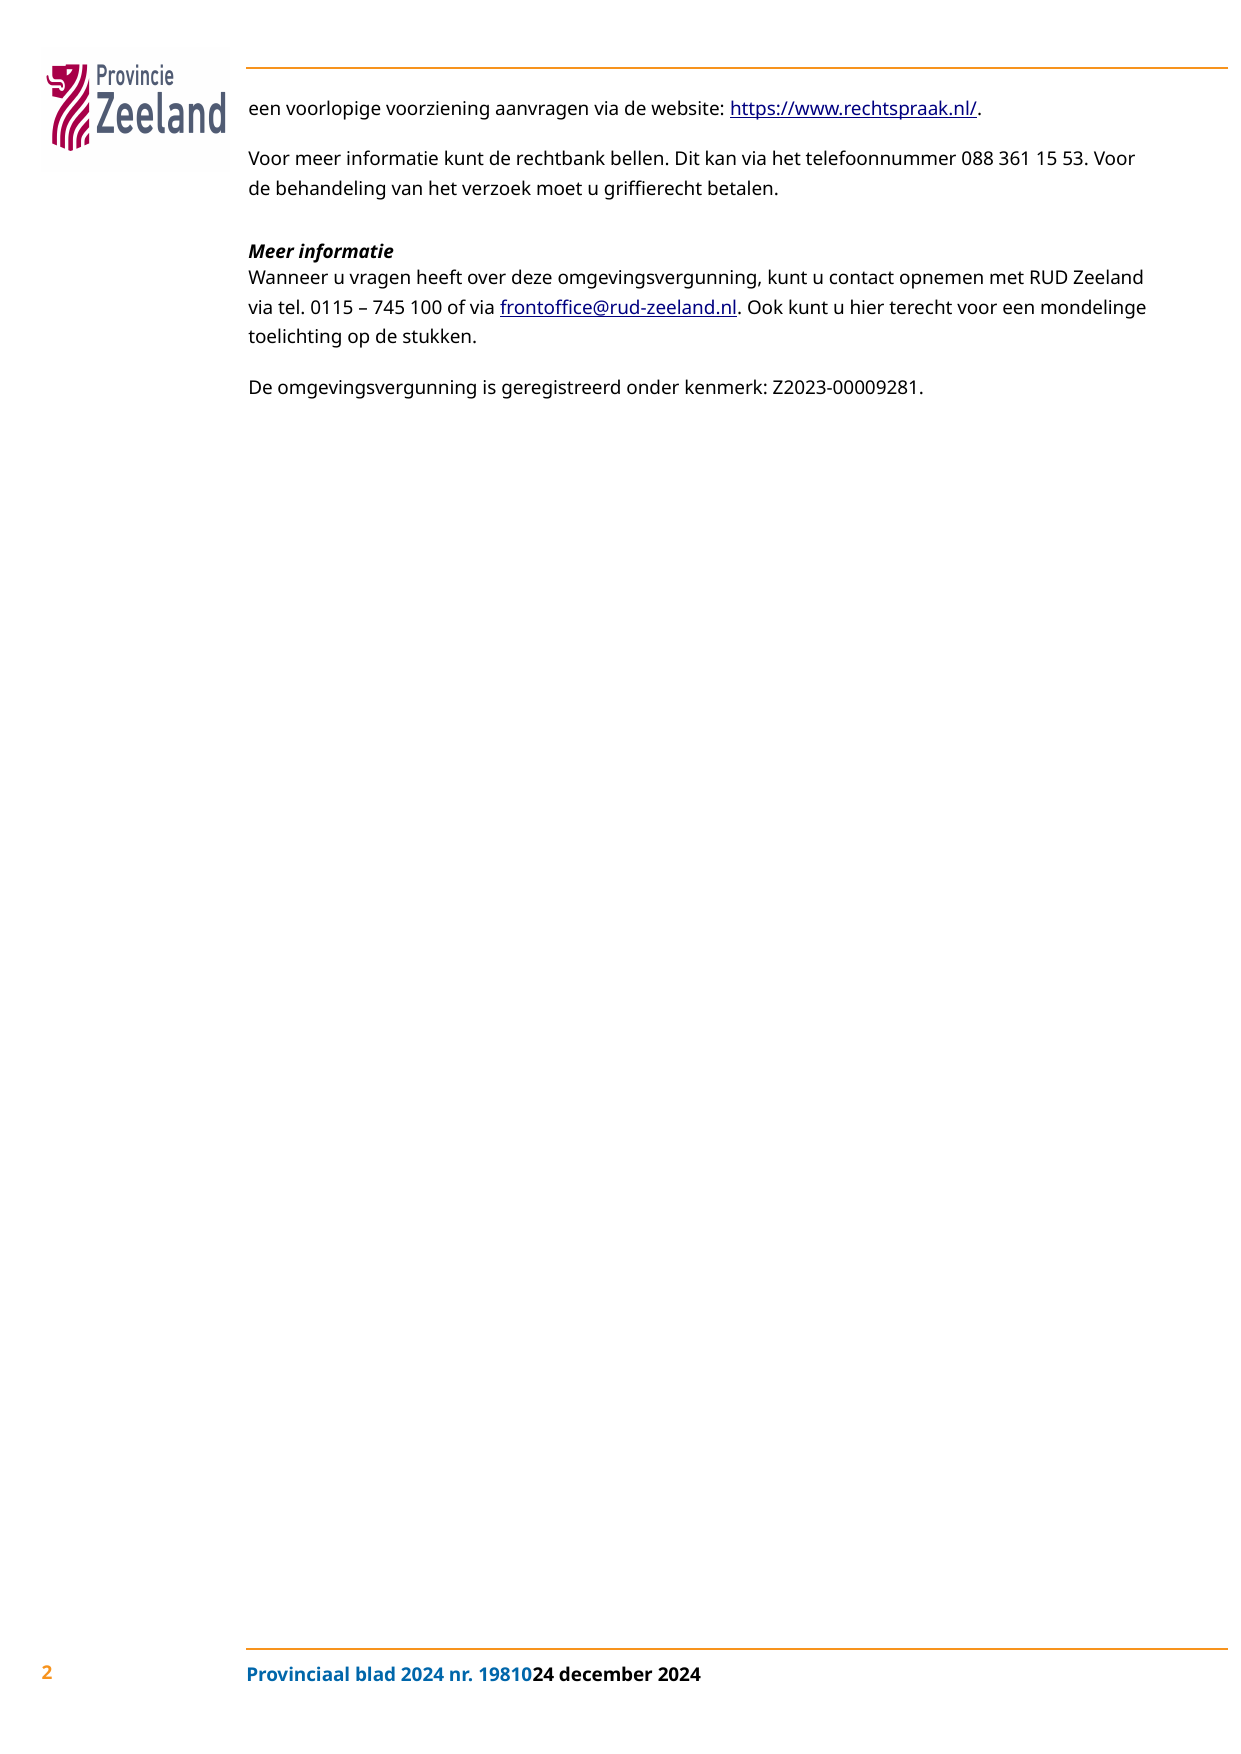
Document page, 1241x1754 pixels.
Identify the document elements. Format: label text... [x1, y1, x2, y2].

text Wanneer u vragen heeft over deze omgevingsvergunning, kunt u contact opnemen met RUD Zeeland via tel. 0115 – 745 100 of via frontoffice@rud-zeeland.nl. Ook kunt u hier terecht voor een mondelinge toelichting op de stukken. [248, 264, 1152, 349]
text De omgevingsvergunning is geregistreerd onder kenmerk: Z2023-00009281. [248, 374, 1152, 400]
picture [41, 47, 231, 172]
text Meer informatie [248, 239, 1152, 264]
text Voor meer informatie kunt de rechtbank bellen. Dit kan via het telefoonnummer 088 361 15 53. Voor de behandeling van het verzoek moet u griffierecht betalen. [248, 145, 1152, 201]
text een voorlopige voorziening aanvragen via de website: https://www.rechtspraak.nl/. [248, 95, 1152, 121]
